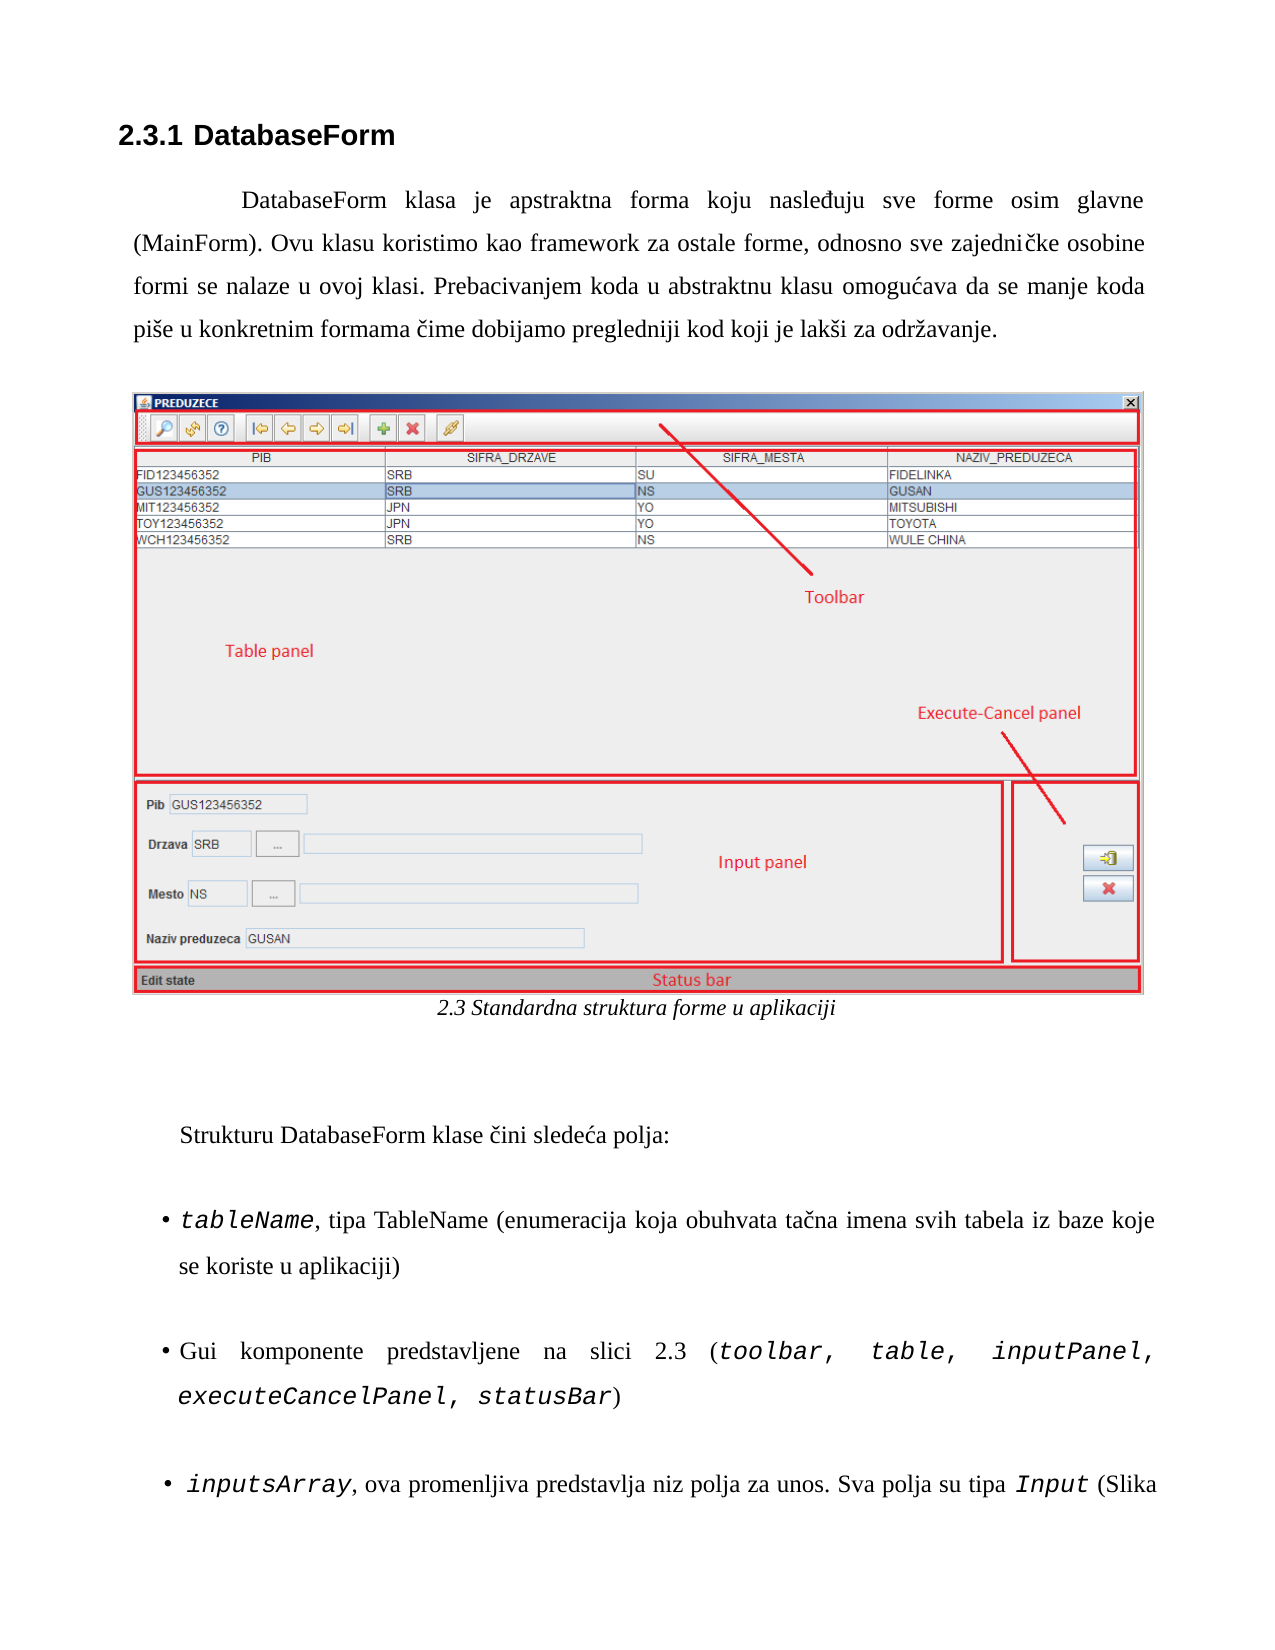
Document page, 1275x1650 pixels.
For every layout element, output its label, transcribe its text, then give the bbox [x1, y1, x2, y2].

text 2.3 Standardna struktura forme u aplikaciji [132, 995, 1143, 1021]
text DatabaseForm klasa je apstraktna forma koju nasleđuju sve forme osim glavne (MainForm). Ovu klasu koristimo kao framework za ostale forme, odnosno sve zajedničke osobine formi se nalaze u ovoj klasi. Prebacivanjem koda u abstraktnu klasu omogućava da se manje koda piše u konkretnim formama čime dobijamo pregledniji kod koji je lakši za održavanje. [133, 185, 1145, 343]
list inputsArray, ova promenljiva predstavlja niz polja za unos. Sva polja su tipa Input (Slika [164, 1469, 1157, 1500]
picture [131, 391, 1144, 995]
list tableName, tipa TableName (enumeracija koja obuhvata tačna imena svih tabela iz baze koje se koriste u aplikaciji) [162, 1206, 1157, 1279]
list Gui komponente predstavljene na slici 2.3 (toolbar, table, inputPanel, executeCancelPanel, statusBar) [162, 1336, 1157, 1412]
list Strukturu DatabaseForm klase čini sledeća polja: [156, 1120, 1157, 1149]
subtitle DatabaseForm [118, 118, 1157, 152]
